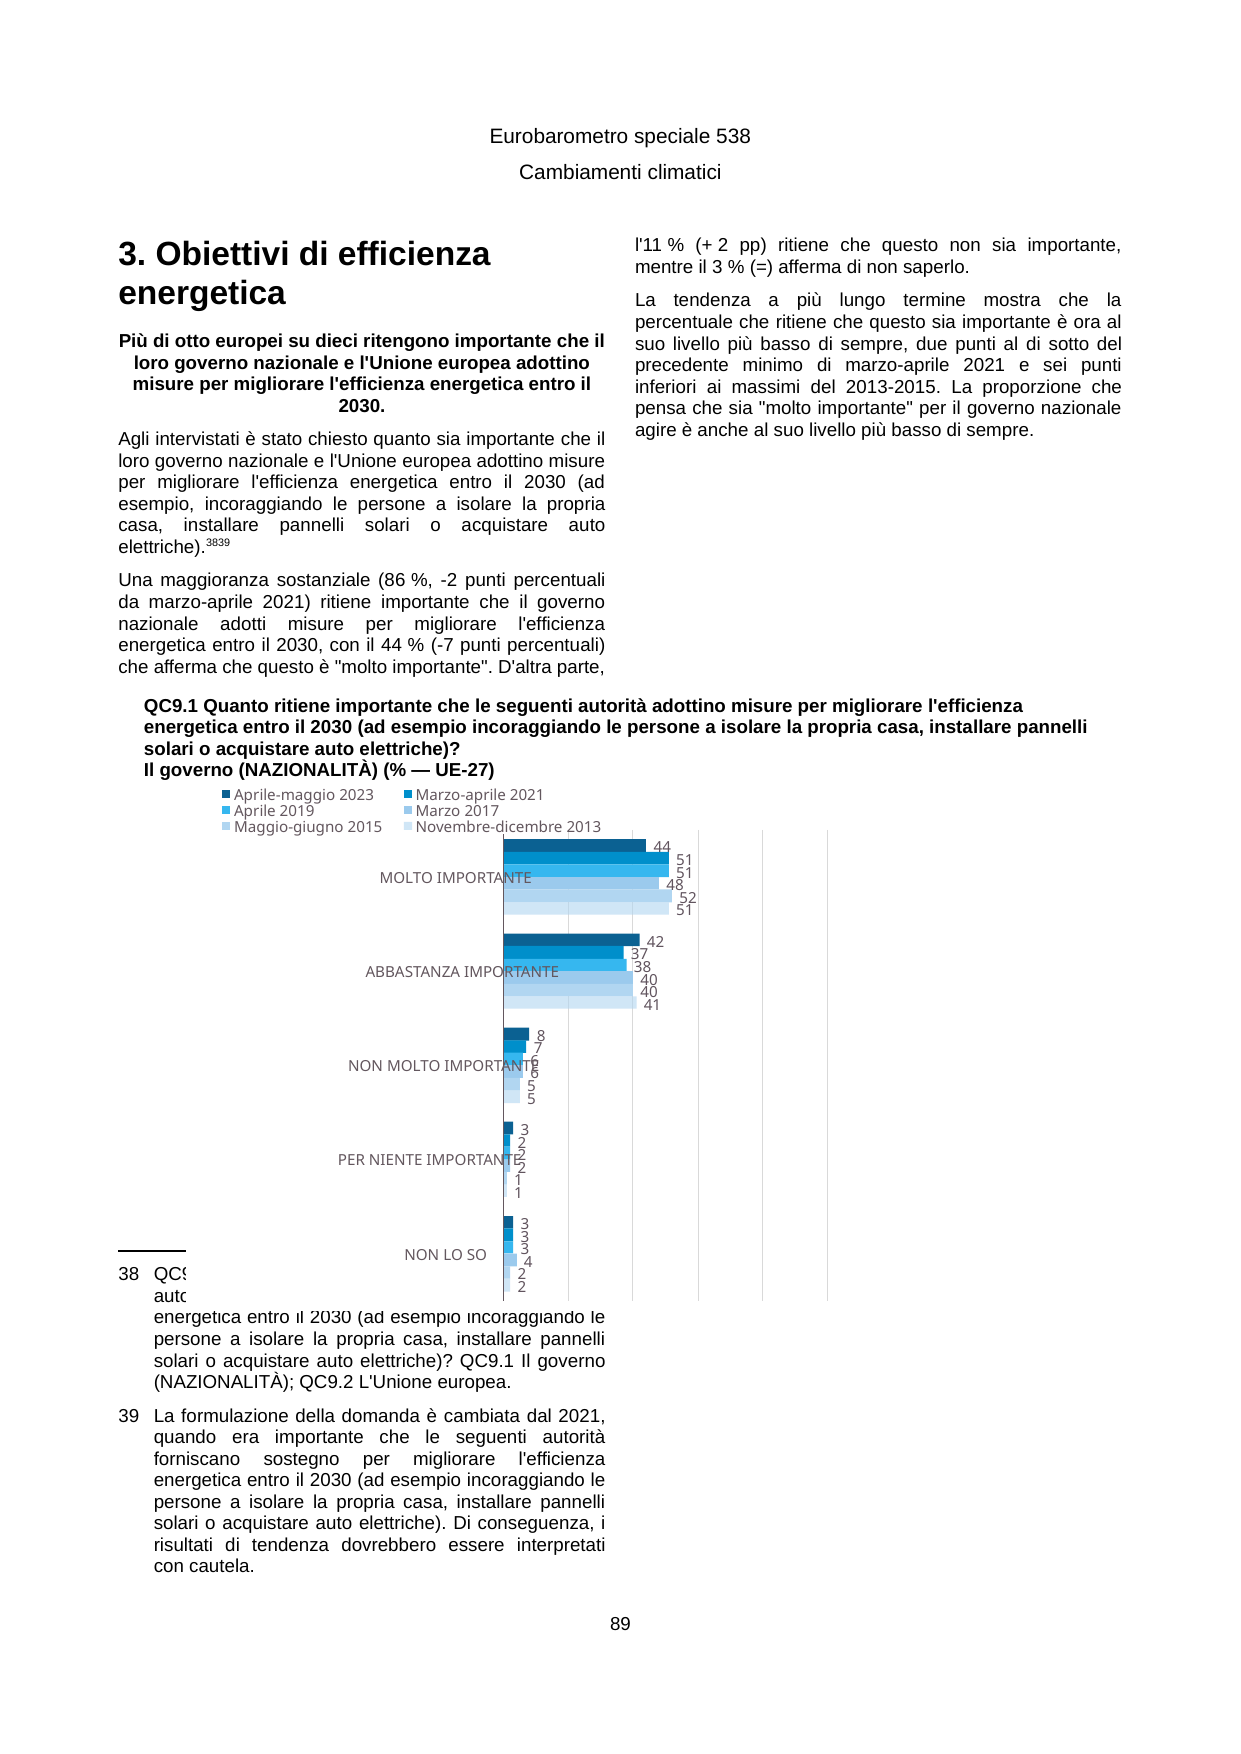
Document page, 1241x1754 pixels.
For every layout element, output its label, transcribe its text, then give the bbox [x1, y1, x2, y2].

text Una maggioranza sostanziale (86 %, -2 punti percentuali da marzo-aprile 2021) ritiene importante che il governo nazionale adotti misure per migliorare l'efficienza energetica entro il 2030, con il 44 % (-7 punti percentuali) che afferma che questo è "molto importante". D'altra parte, [118, 569, 605, 677]
text Più di otto europei su dieci ritengono importante che il loro governo nazionale e l'Unione europea adottino misure per migliorare l'efficienza energetica entro il 2030. [118, 330, 605, 416]
text Agli intervistati è stato chiesto quanto sia importante che il loro governo nazionale e l'Unione europea adottino misure per migliorare l'efficienza energetica entro il 2030 (ad esempio, incoraggiando le persone a isolare la propria casa, installare pannelli solari o acquistare auto elettriche). [118, 428, 605, 557]
text l'11 % (+ 2 pp) ritiene che questo non sia importante, mentre il 3 % (=) afferma di non saperlo. [635, 234, 1122, 277]
text La formulazione della domanda è cambiata dal 2021, quando era importante che le seguenti autorità forniscano sostegno per migliorare l'efficienza energetica entro il 2030 (ad esempio incoraggiando le persone a isolare la propria casa, installare pannelli solari o acquistare auto elettriche). Di conseguenza, i risultati di tendenza dovrebbero essere interpretati con cautela. [118, 1404, 605, 1577]
text QC9. Quanto ritiene importante che le seguenti autorità adottino misure per migliorare l'efficienza energetica entro il 2030 (ad esempio incoraggiando le persone a isolare la propria casa, installare pannelli solari o acquistare auto elettriche)? QC9.1 Il governo (NAZIONALITÀ); QC9.2 L'Unione europea. [118, 1263, 605, 1392]
text La tendenza a più lungo termine mostra che la percentuale che ritiene che questo sia importante è ora al suo livello più basso di sempre, due punti al di sotto del precedente minimo di marzo-aprile 2021 e sei punti inferiori ai massimi del 2013-2015. La proporzione che pensa che sia "molto importante" per il governo nazionale agire è anche al suo livello più basso di sempre. [635, 289, 1122, 440]
subtitle 3. Obiettivi di efficienza energetica [118, 234, 605, 311]
